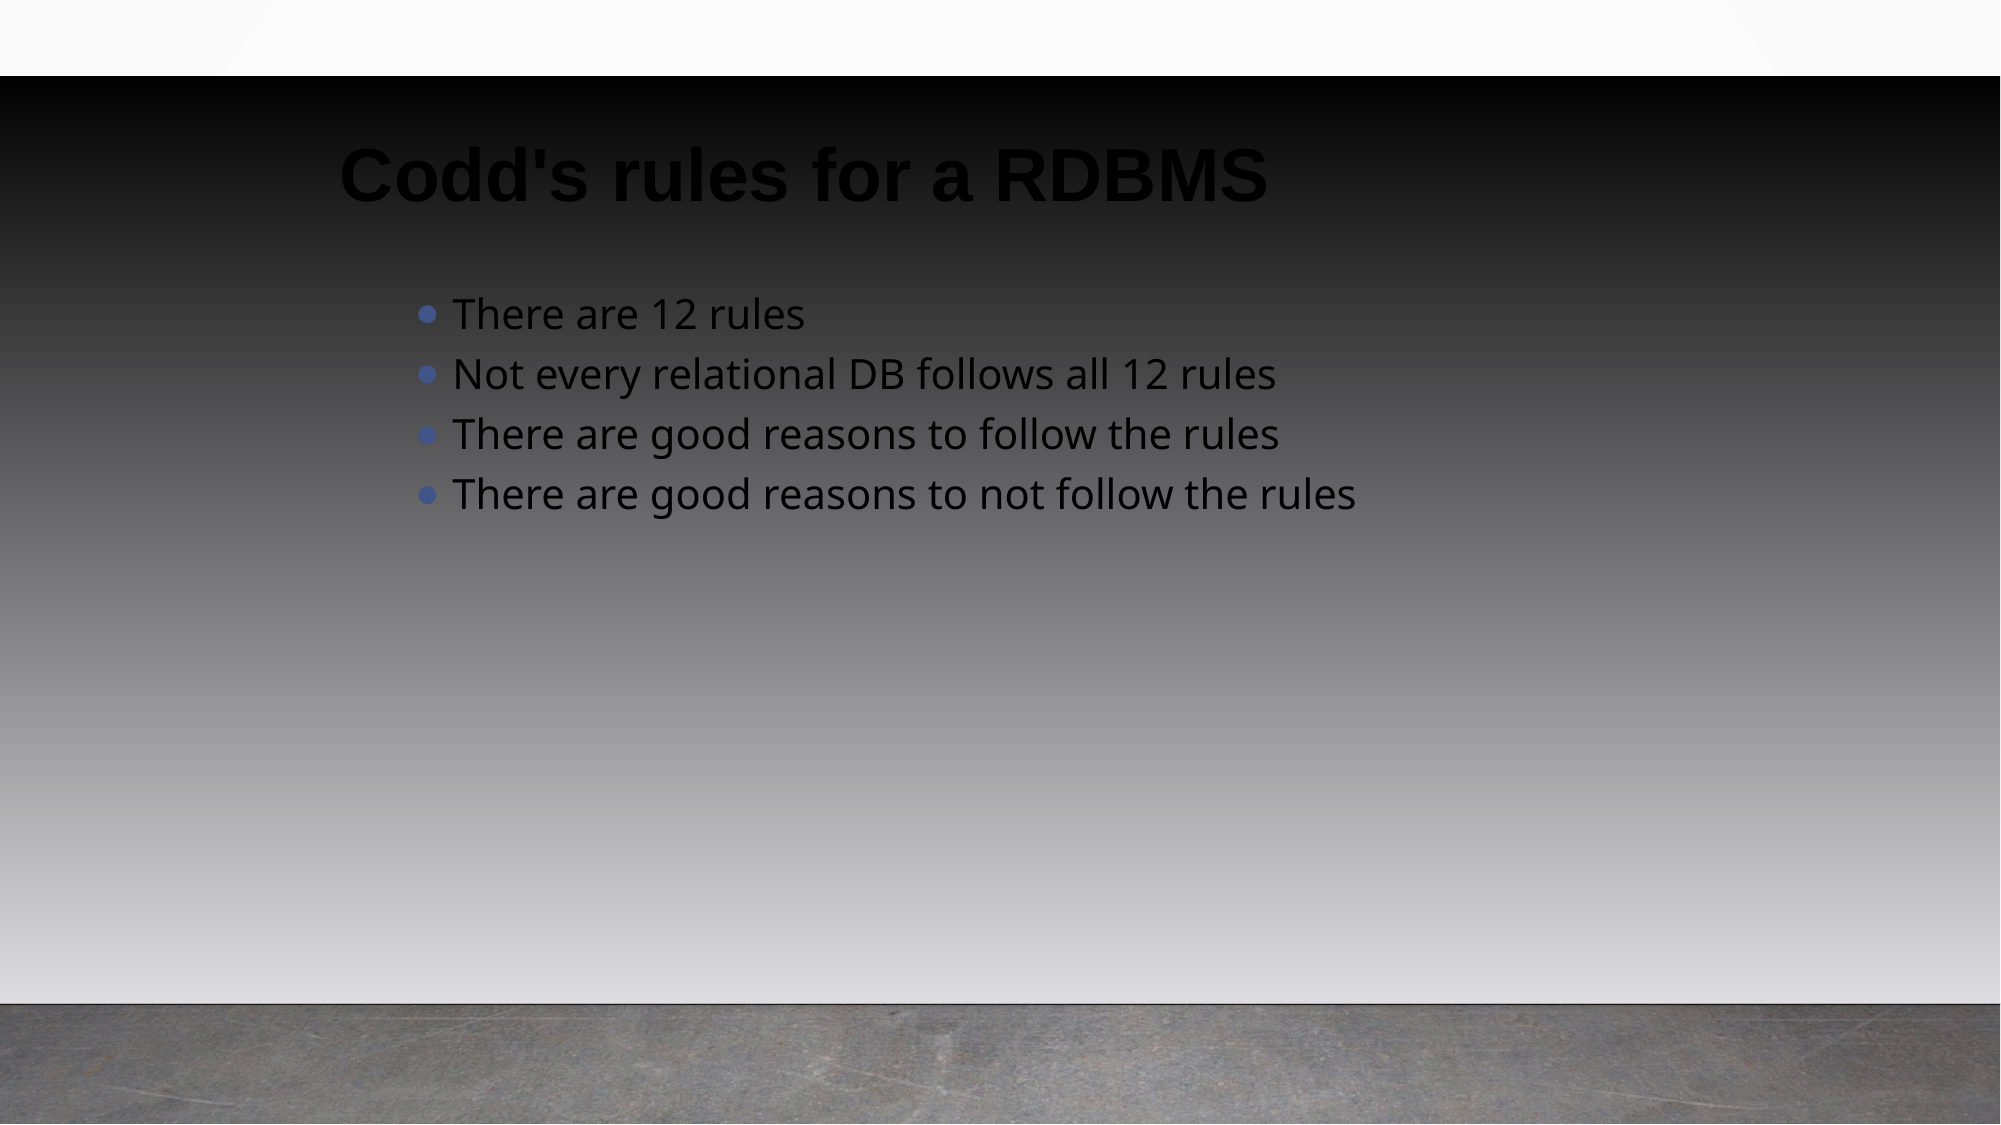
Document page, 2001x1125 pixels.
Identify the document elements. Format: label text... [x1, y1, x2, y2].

list There are 12 rules Not every relational DB follows all 12 rules There are good reasons to follow the rules There are good reasons to not follow the rules [324, 262, 1675, 1078]
title Codd's rules for a RDBMS [324, 45, 1675, 233]
